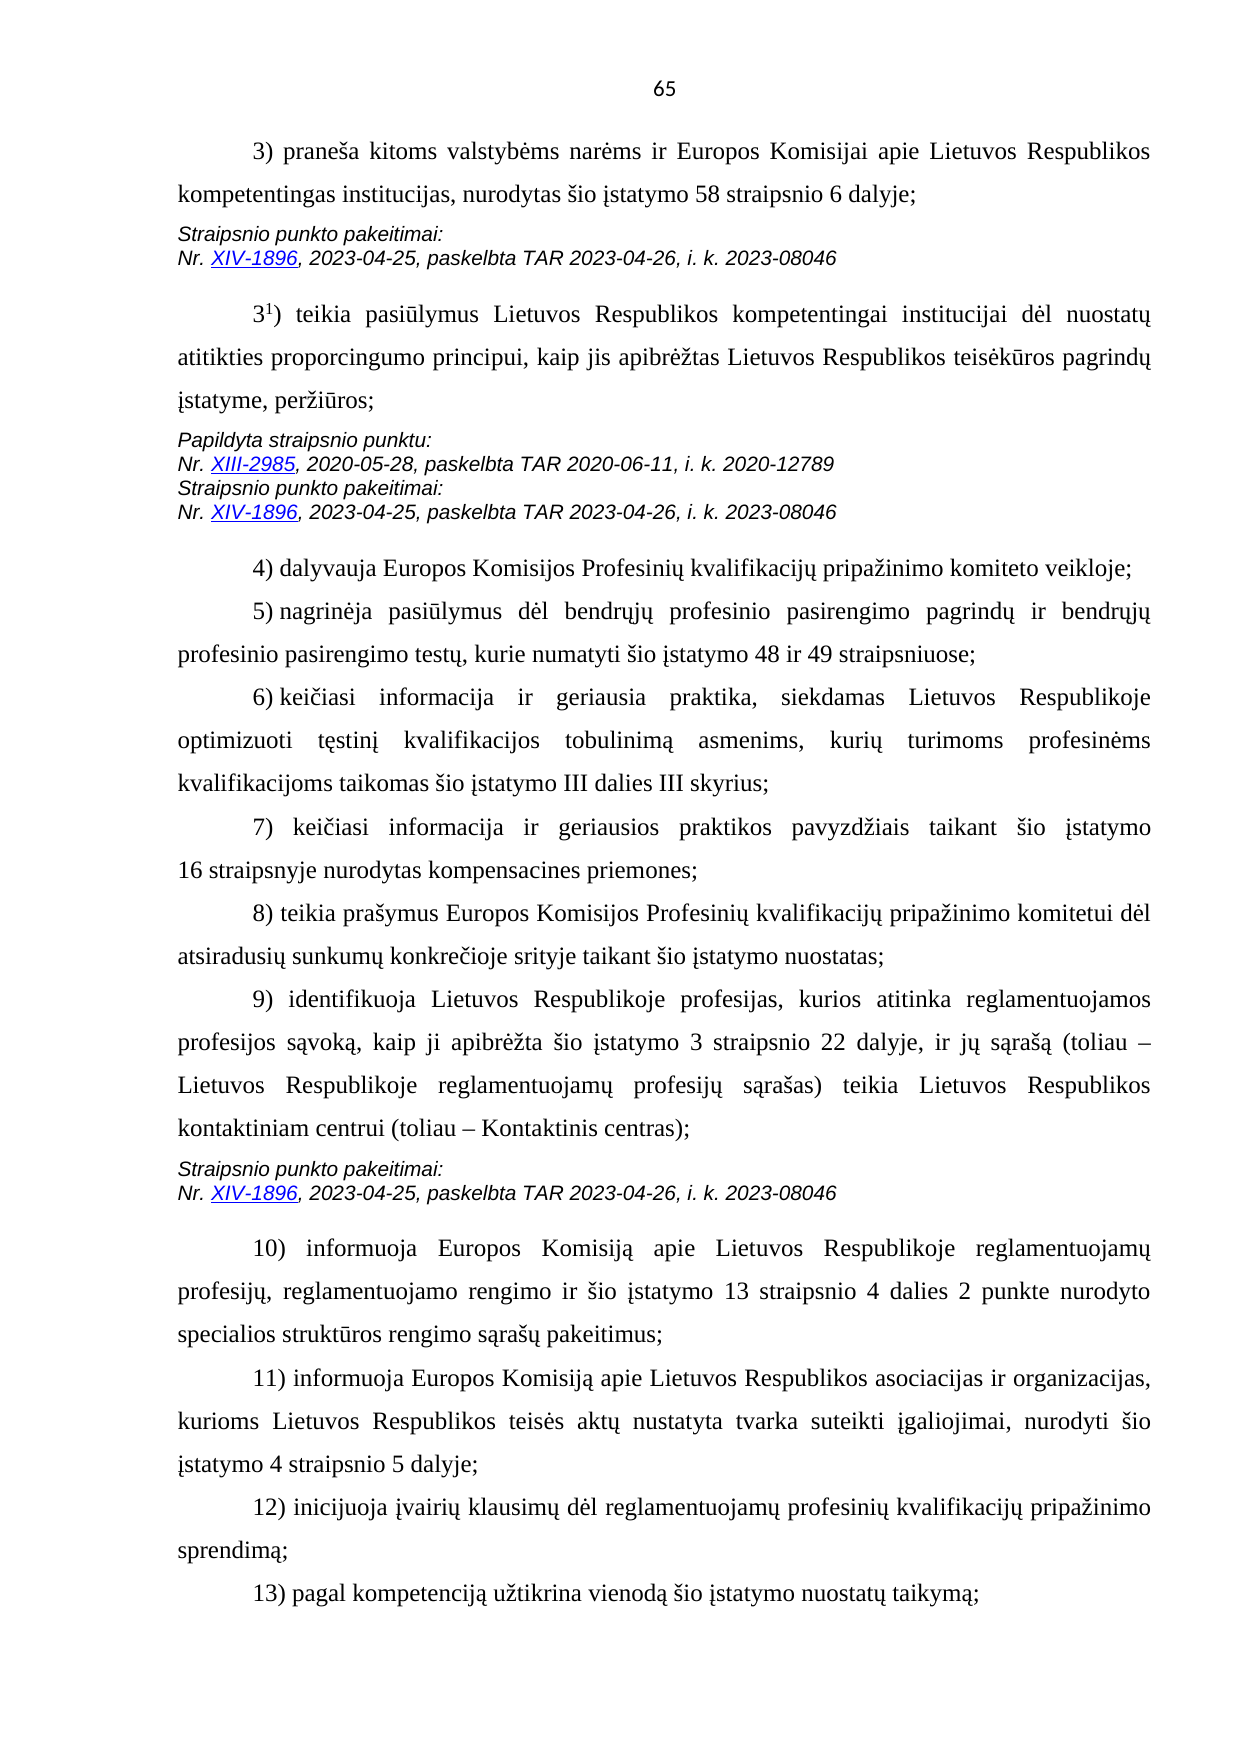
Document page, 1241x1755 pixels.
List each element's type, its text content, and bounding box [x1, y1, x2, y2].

text 5) nagrinėja pasiūlymus dėl bendrųjų profesinio pasirengimo pagrindų ir bendrųjų profesinio pasirengimo testų, kurie numatyti šio įstatymo 48 ir 49 straipsniuose; [177, 596, 1152, 668]
text 7) keičiasi informacija ir geriausios praktikos pavyzdžiais taikant šio įstatymo 16 straipsnyje nurodytas kompensacines priemones; [177, 812, 1152, 883]
text 4) dalyvauja Europos Komisijos Profesinių kvalifikacijų pripažinimo komiteto veikloje; [177, 553, 1152, 582]
text 13) pagal kompetenciją užtikrina vienodą šio įstatymo nuostatų taikymą; [177, 1578, 1152, 1607]
text Nr. XIII-2985, 2020-05-28, paskelbta TAR 2020-06-11, i. k. 2020-12789 [177, 452, 1152, 476]
text 10) informuoja Europos Komisiją apie Lietuvos Respublikoje reglamentuojamų profesijų, reglamentuojamo rengimo ir šio įstatymo 13 straipsnio 4 dalies 2 punkte nurodyto specialios struktūros rengimo sąrašų pakeitimus; [177, 1233, 1152, 1348]
text 8) teikia prašymus Europos Komisijos Profesinių kvalifikacijų pripažinimo komitetui dėl atsiradusių sunkumų konkrečioje srityje taikant šio įstatymo nuostatas; [177, 898, 1152, 970]
text 6) keičiasi informacija ir geriausia praktika, siekdamas Lietuvos Respublikoje optimizuoti tęstinį kvalifikacijos tobulinimą asmenims, kurių turimoms profesinėms kvalifikacijoms taikomas šio įstatymo III dalies III skyrius; [177, 682, 1152, 797]
text 12) inicijuoja įvairių klausimų dėl reglamentuojamų profesinių kvalifikacijų pripažinimo sprendimą; [177, 1492, 1152, 1564]
text Straipsnio punkto pakeitimai: [177, 1157, 1152, 1181]
text Nr. XIV-1896, 2023-04-25, paskelbta TAR 2023-04-26, i. k. 2023-08046 [177, 246, 1152, 270]
text Nr. XIV-1896, 2023-04-25, paskelbta TAR 2023-04-26, i. k. 2023-08046 [177, 500, 1152, 524]
text 11) informuoja Europos Komisiją apie Lietuvos Respublikos asociacijas ir organizacijas, kurioms Lietuvos Respublikos teisės aktų nustatyta tvarka suteikti įgaliojimai, nurodyti šio įstatymo 4 straipsnio 5 dalyje; [177, 1363, 1152, 1478]
text 9) identifikuoja Lietuvos Respublikoje profesijas, kurios atitinka reglamentuojamos profesijos sąvoką, kaip ji apibrėžta šio įstatymo 3 straipsnio 22 dalyje, ir jų sąrašą (toliau – Lietuvos Respublikoje reglamentuojamų profesijų sąrašas) teikia Lietuvos Respublikos kontaktiniam centrui (toliau – Kontaktinis centras); [177, 984, 1152, 1142]
text Nr. XIV-1896, 2023-04-25, paskelbta TAR 2023-04-26, i. k. 2023-08046 [177, 1181, 1152, 1204]
text 31) teikia pasiūlymus Lietuvos Respublikos kompetentingai institucijai dėl nuostatų atitikties proporcingumo principui, kaip jis apibrėžtas Lietuvos Respublikos teisėkūros pagrindų įstatyme, peržiūros; [177, 299, 1152, 414]
text 3) praneša kitoms valstybėms narėms ir Europos Komisijai apie Lietuvos Respublikos kompetentingas institucijas, nurodytas šio įstatymo 58 straipsnio 6 dalyje; [177, 136, 1152, 208]
text Straipsnio punkto pakeitimai: [177, 476, 1152, 500]
text Papildyta straipsnio punktu: [177, 428, 1152, 452]
text Straipsnio punkto pakeitimai: [177, 222, 1152, 246]
